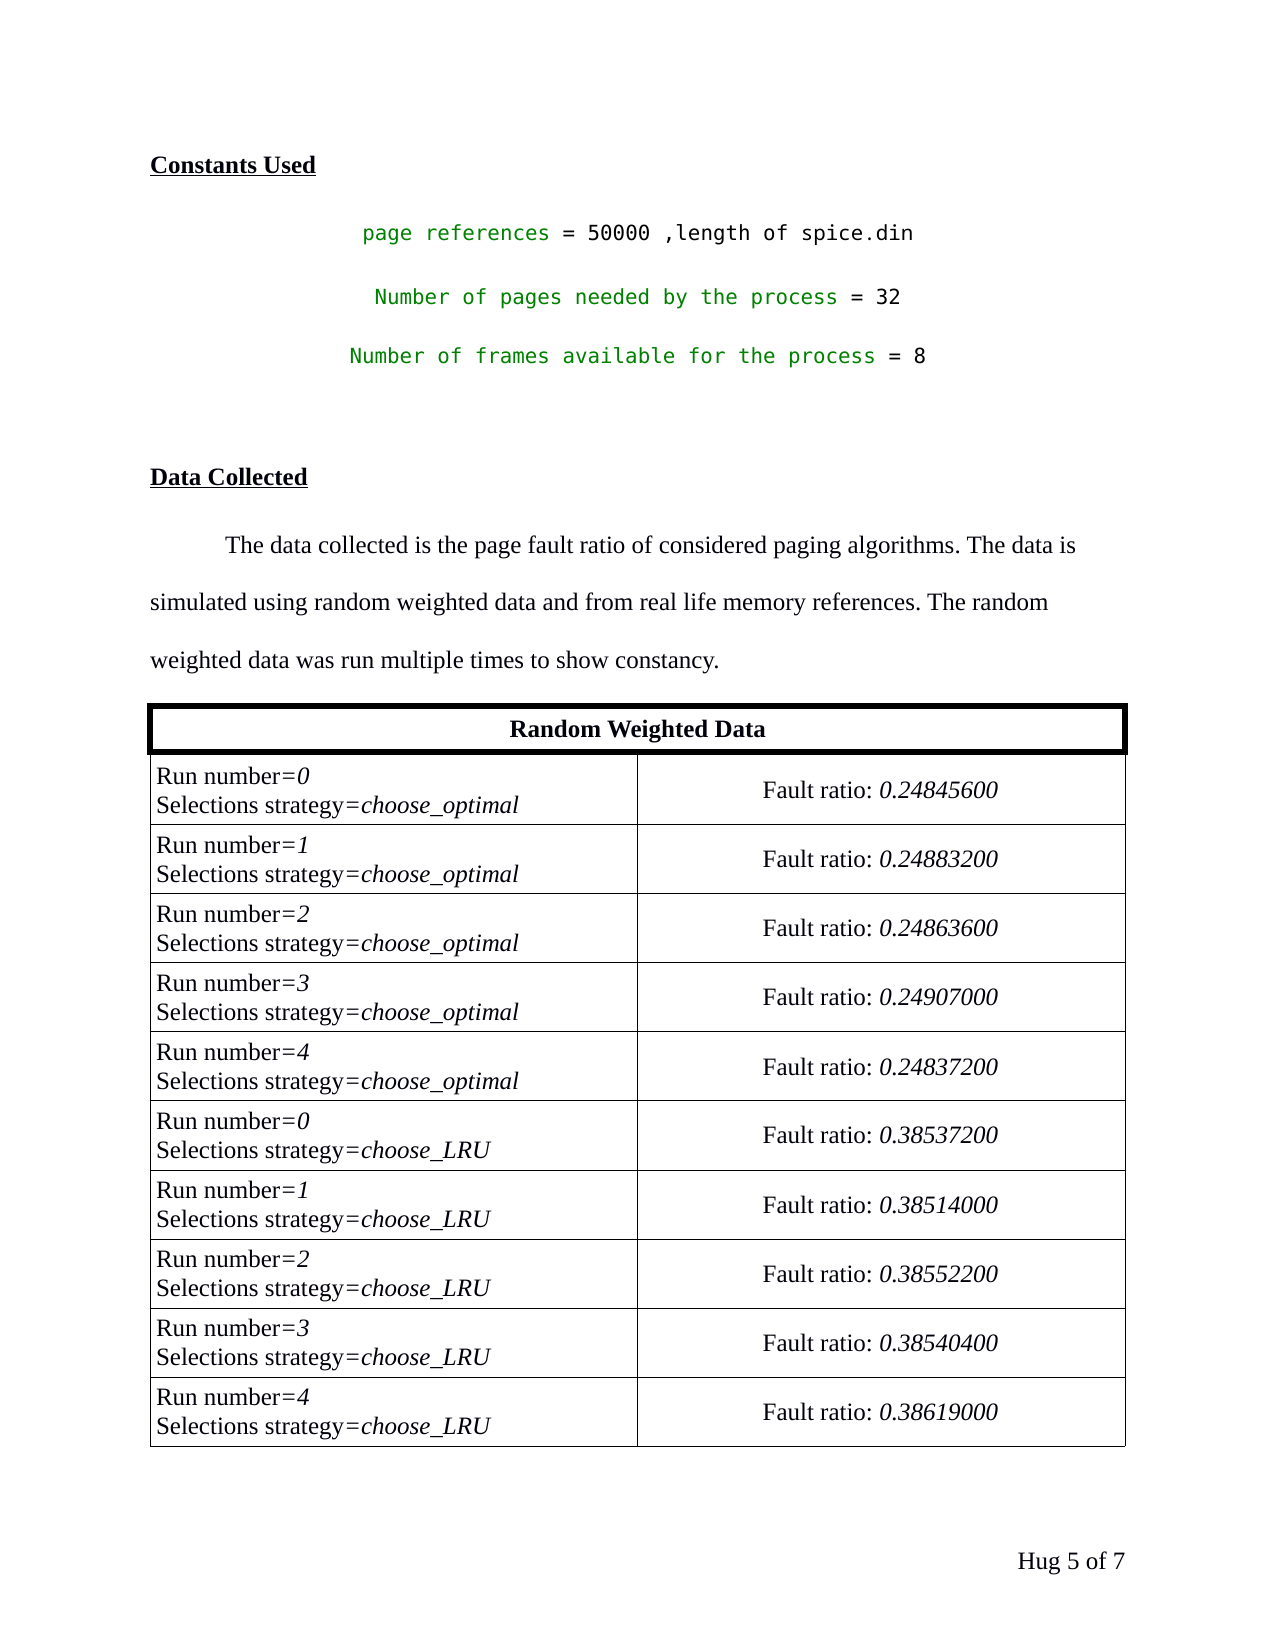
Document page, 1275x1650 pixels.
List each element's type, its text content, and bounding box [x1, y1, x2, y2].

table_cell Fault ratio: 0.38552200 [638, 1240, 1125, 1308]
table_cell Fault ratio: 0.24845600 [638, 755, 1125, 824]
table_cell Run number=2 Selections strategy=choose_optimal [151, 894, 637, 962]
table_cell Fault ratio: 0.24907000 [638, 963, 1125, 1031]
text Constants Used [150, 150, 1125, 179]
table_cell Run number=0 Selections strategy=choose_optimal [151, 755, 637, 824]
text page references = 50000 ,length of spice.din [150, 218, 1125, 246]
table_cell Run number=4 Selections strategy=choose_LRU [151, 1378, 637, 1446]
table_cell Fault ratio: 0.24837200 [638, 1032, 1125, 1100]
text The data collected is the page fault ratio of considered paging algorithms. The data is simulated using random weighted data and from real life memory references. The random weighted data was run multiple times to show constancy. [150, 530, 1125, 674]
text Data Collected [150, 462, 1125, 491]
table_cell Fault ratio: 0.38514000 [638, 1171, 1125, 1238]
text Number of pages needed by the process = 32 [150, 285, 1125, 309]
table_cell Fault ratio: 0.38619000 [638, 1378, 1125, 1446]
table_cell Run number=0 Selections strategy=choose_LRU [151, 1101, 637, 1169]
table_cell Fault ratio: 0.38537200 [638, 1101, 1125, 1169]
table_cell Fault ratio: 0.24883200 [638, 825, 1125, 893]
table_header Random Weighted Data [153, 709, 1122, 749]
table_cell Run number=3 Selections strategy=choose_LRU [151, 1309, 637, 1377]
table_cell Run number=2 Selections strategy=choose_LRU [151, 1240, 637, 1308]
text Number of frames available for the process = 8 [150, 344, 1125, 368]
table_cell Fault ratio: 0.38540400 [638, 1309, 1125, 1377]
table_cell Fault ratio: 0.24863600 [638, 894, 1125, 962]
table_cell Run number=1 Selections strategy=choose_LRU [151, 1171, 637, 1238]
table_cell Run number=1 Selections strategy=choose_optimal [151, 825, 637, 893]
table_cell Run number=4 Selections strategy=choose_optimal [151, 1032, 637, 1100]
table_cell Run number=3 Selections strategy=choose_optimal [151, 963, 637, 1031]
